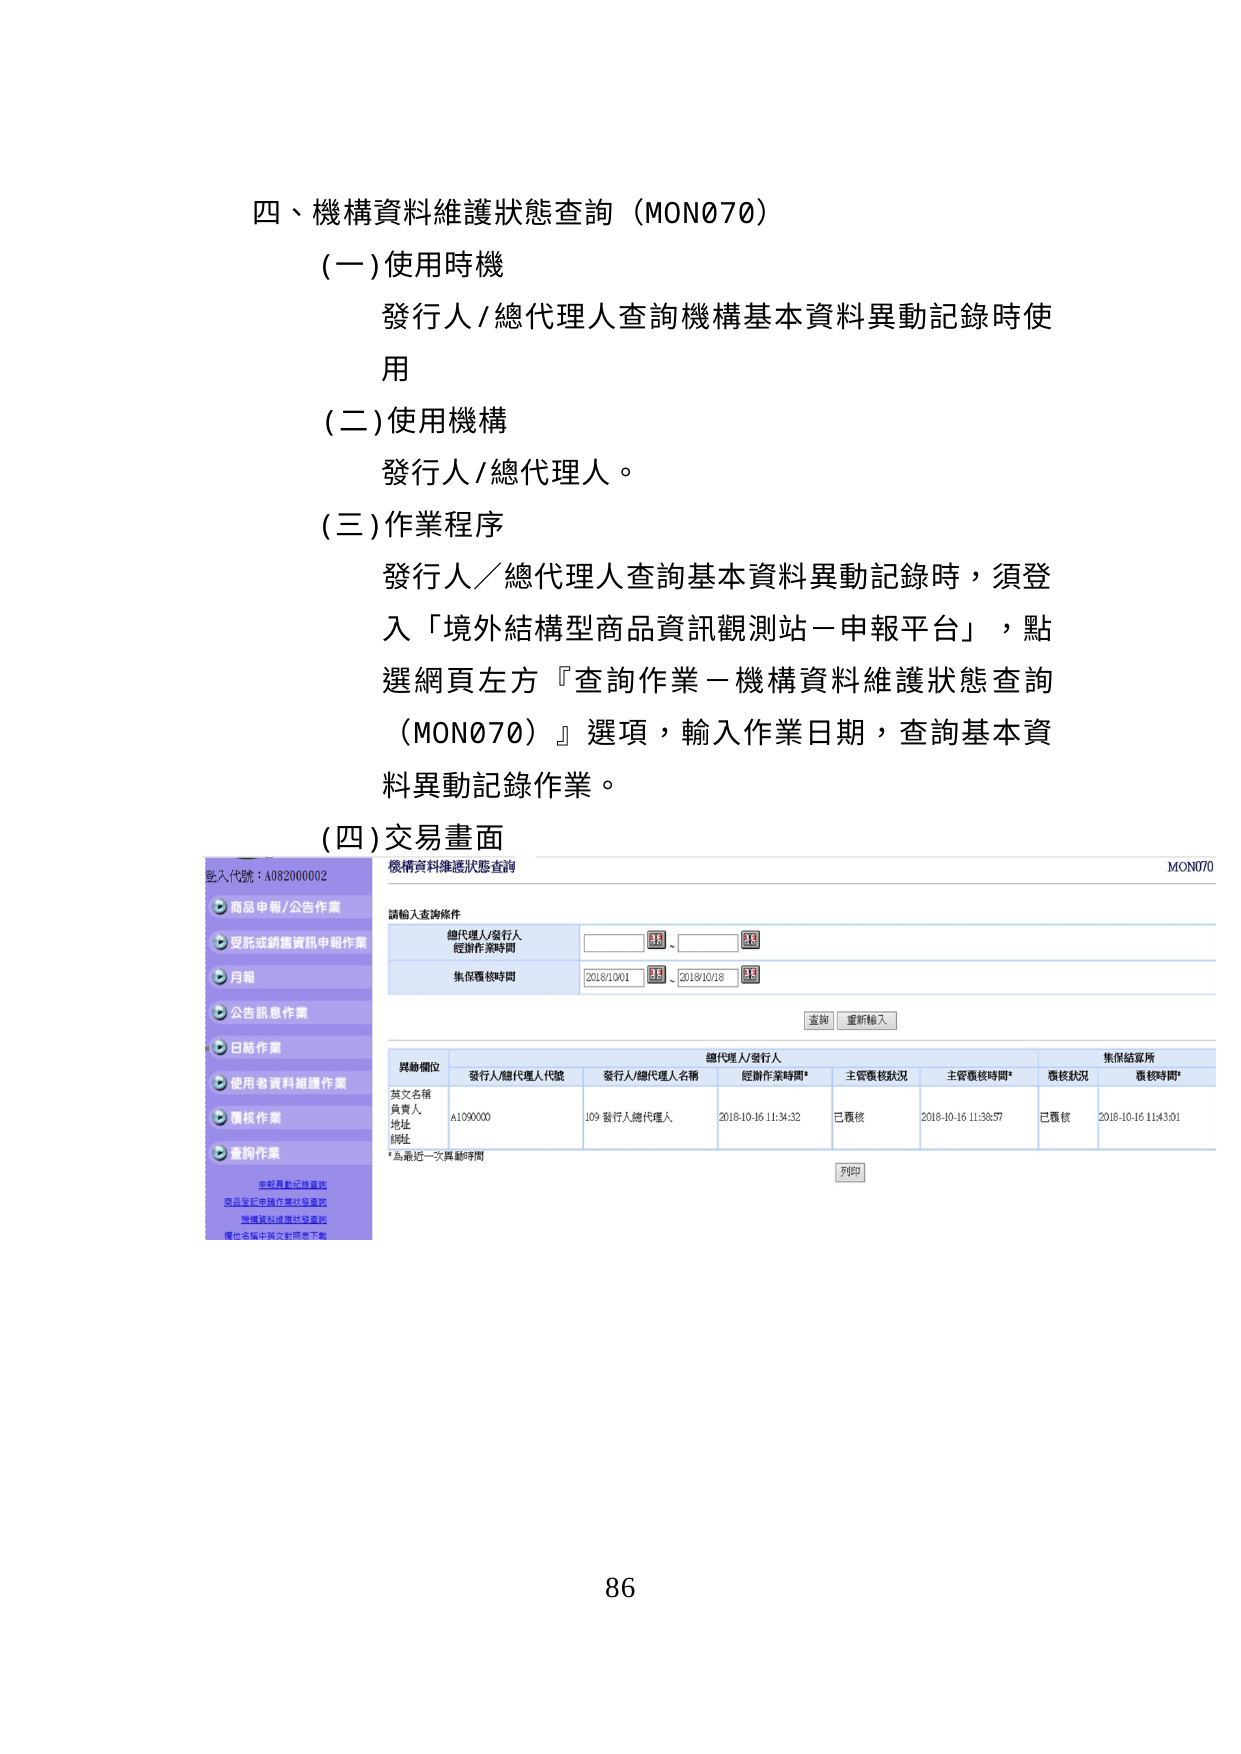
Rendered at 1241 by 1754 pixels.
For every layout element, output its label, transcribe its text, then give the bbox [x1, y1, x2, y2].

subtitle 發行人/總代理人。 [381, 440, 1053, 492]
subtitle (四)交易畫面 [317, 804, 1053, 856]
subtitle 發行人/總代理人查詢機構基本資料異動記錄時使用 [381, 284, 1053, 388]
text (二)使用機構 [320, 388, 1053, 440]
subtitle (一)使用時機 [317, 232, 1053, 284]
subtitle (三)作業程序 [317, 492, 1053, 544]
subtitle 四、機構資料維護狀態查詢（MON070） [252, 179, 1053, 232]
subtitle 發行人／總代理人查詢基本資料異動記錄時，須登入「境外結構型商品資訊觀測站－申報平台」，點選網頁左方『查詢作業－機構資料維護狀態查詢（MON070）』選項，輸入作業日期，查詢基本資料異動記錄作業。 [382, 544, 1053, 804]
